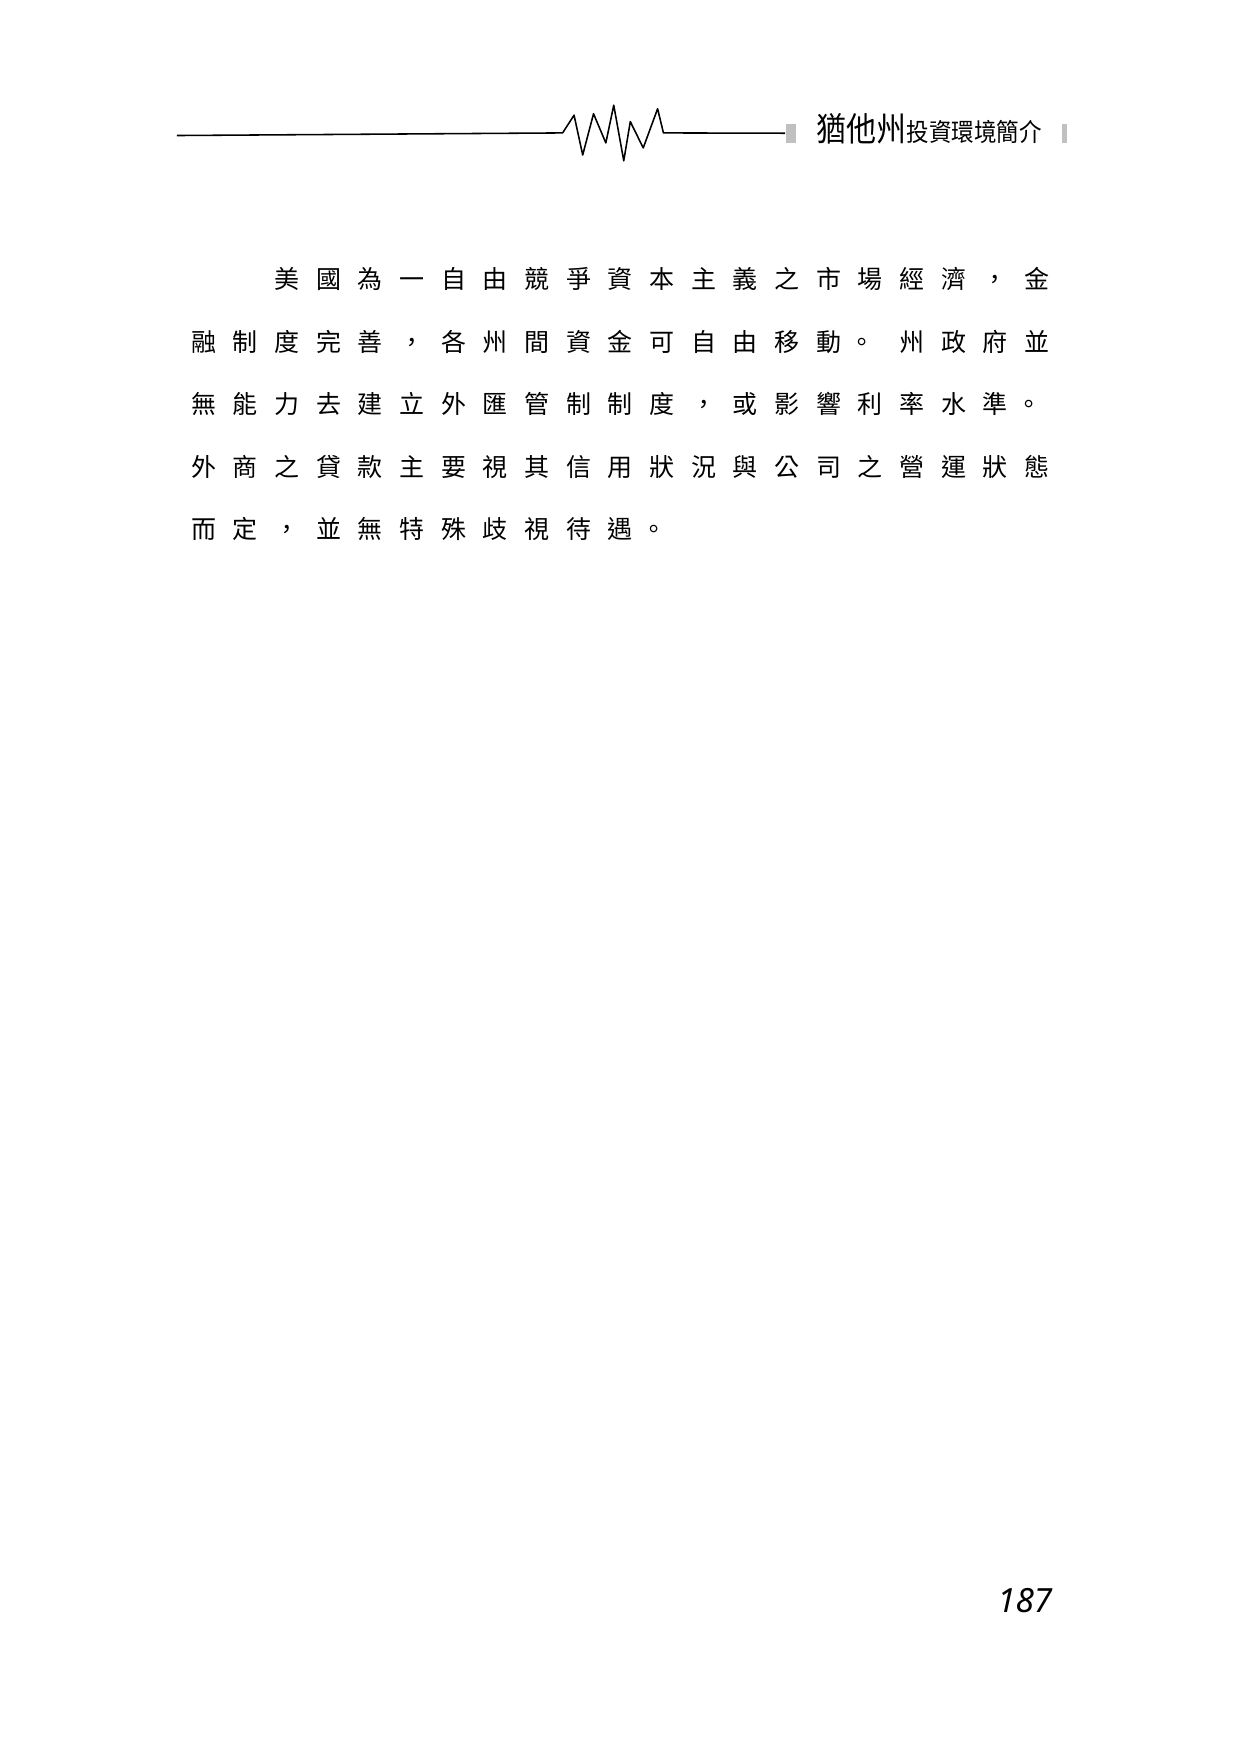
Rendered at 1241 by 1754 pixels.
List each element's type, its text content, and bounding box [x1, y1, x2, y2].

text 美國為一自由競爭資本主義之市場經濟，金融制度完善，各州間資金可自由移動。州政府並無能力去建立外匯管制制度，或影響利率水準。外商之貸款主要視其信用狀況與公司之營運狀態而定，並無特殊歧視待遇。 [183, 236, 1058, 549]
